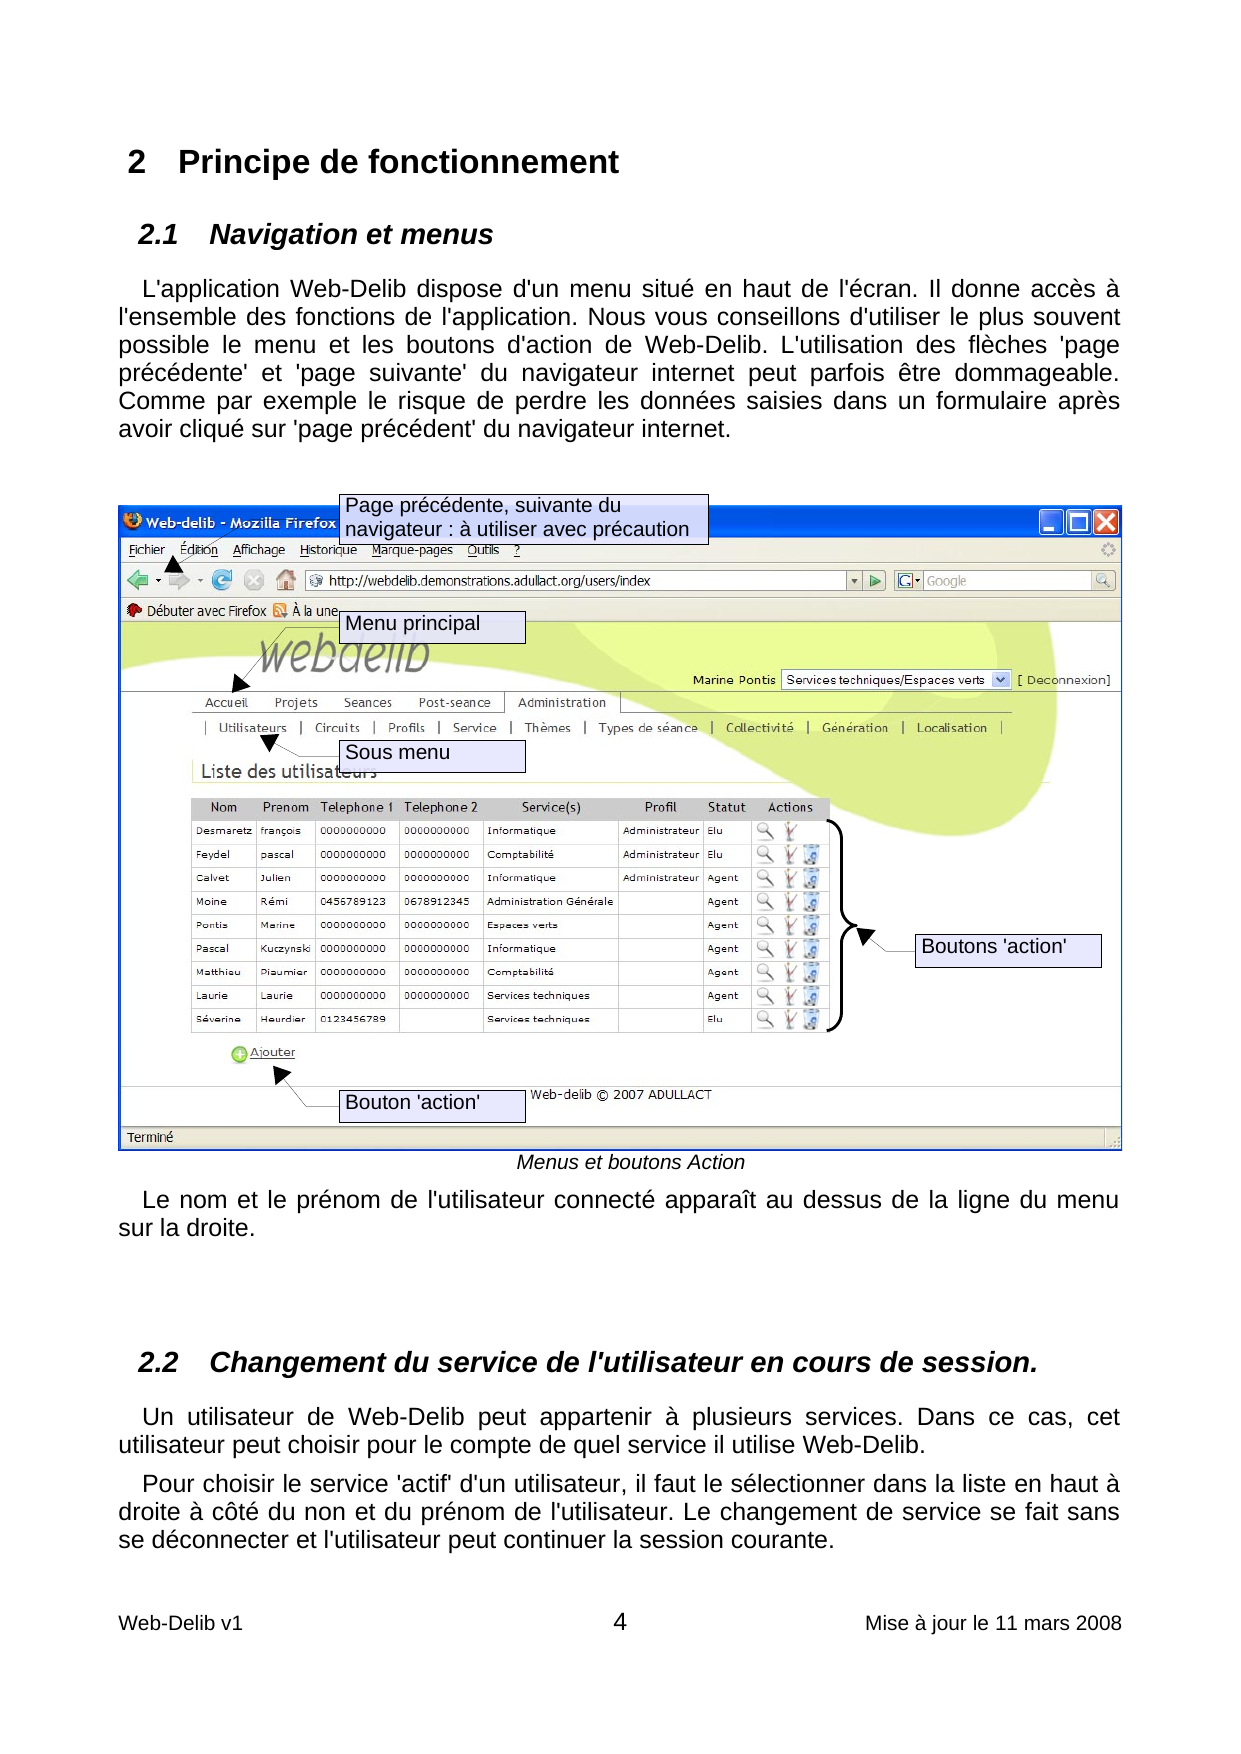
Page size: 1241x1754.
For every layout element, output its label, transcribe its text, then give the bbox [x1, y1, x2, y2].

picture [118, 505, 1123, 1151]
text [709, 494, 1122, 505]
text L'application Web-Delib dispose d'un menu situé en haut de l'écran. Il donne accès à l'ensemble des fonctions de l'application. Nous vous conseillons d'utiliser le plus souvent possible le menu et les boutons d'action de Web-Delib. L'utilisation des flèches 'page précédente' et 'page suivante' du navigateur internet peut parfois être dommageable. Comme par exemple le risque de perdre les données saisies dans un formulaire après avoir cliqué sur 'page précédent' du navigateur internet. [118, 275, 1122, 442]
text Un utilisateur de Web-Delib peut appartenir à plusieurs services. Dans ce cas, cet utilisateur peut choisir pour le compte de quel service il utilise Web-Delib. [118, 1403, 1122, 1458]
text Pour choisir le service 'actif' d'un utilisateur, il faut le sélectionner dans la liste en haut à droite à côté du non et du prénom de l'utilisateur. Le changement de service se fait sans se déconnecter et l'utilisateur peut continuer la session courante. [118, 1470, 1122, 1554]
subtitle Changement du service de l'utilisateur en cours de session. [118, 1346, 1122, 1378]
text [118, 494, 339, 505]
subtitle Navigation et menus [118, 218, 1122, 251]
text Le nom et le prénom de l'utilisateur connecté apparaît au dessus de la ligne du menu sur la droite. [118, 1186, 1122, 1241]
text Menus et boutons Action [118, 1151, 1122, 1174]
subtitle Principe de fonctionnement [118, 143, 1122, 181]
